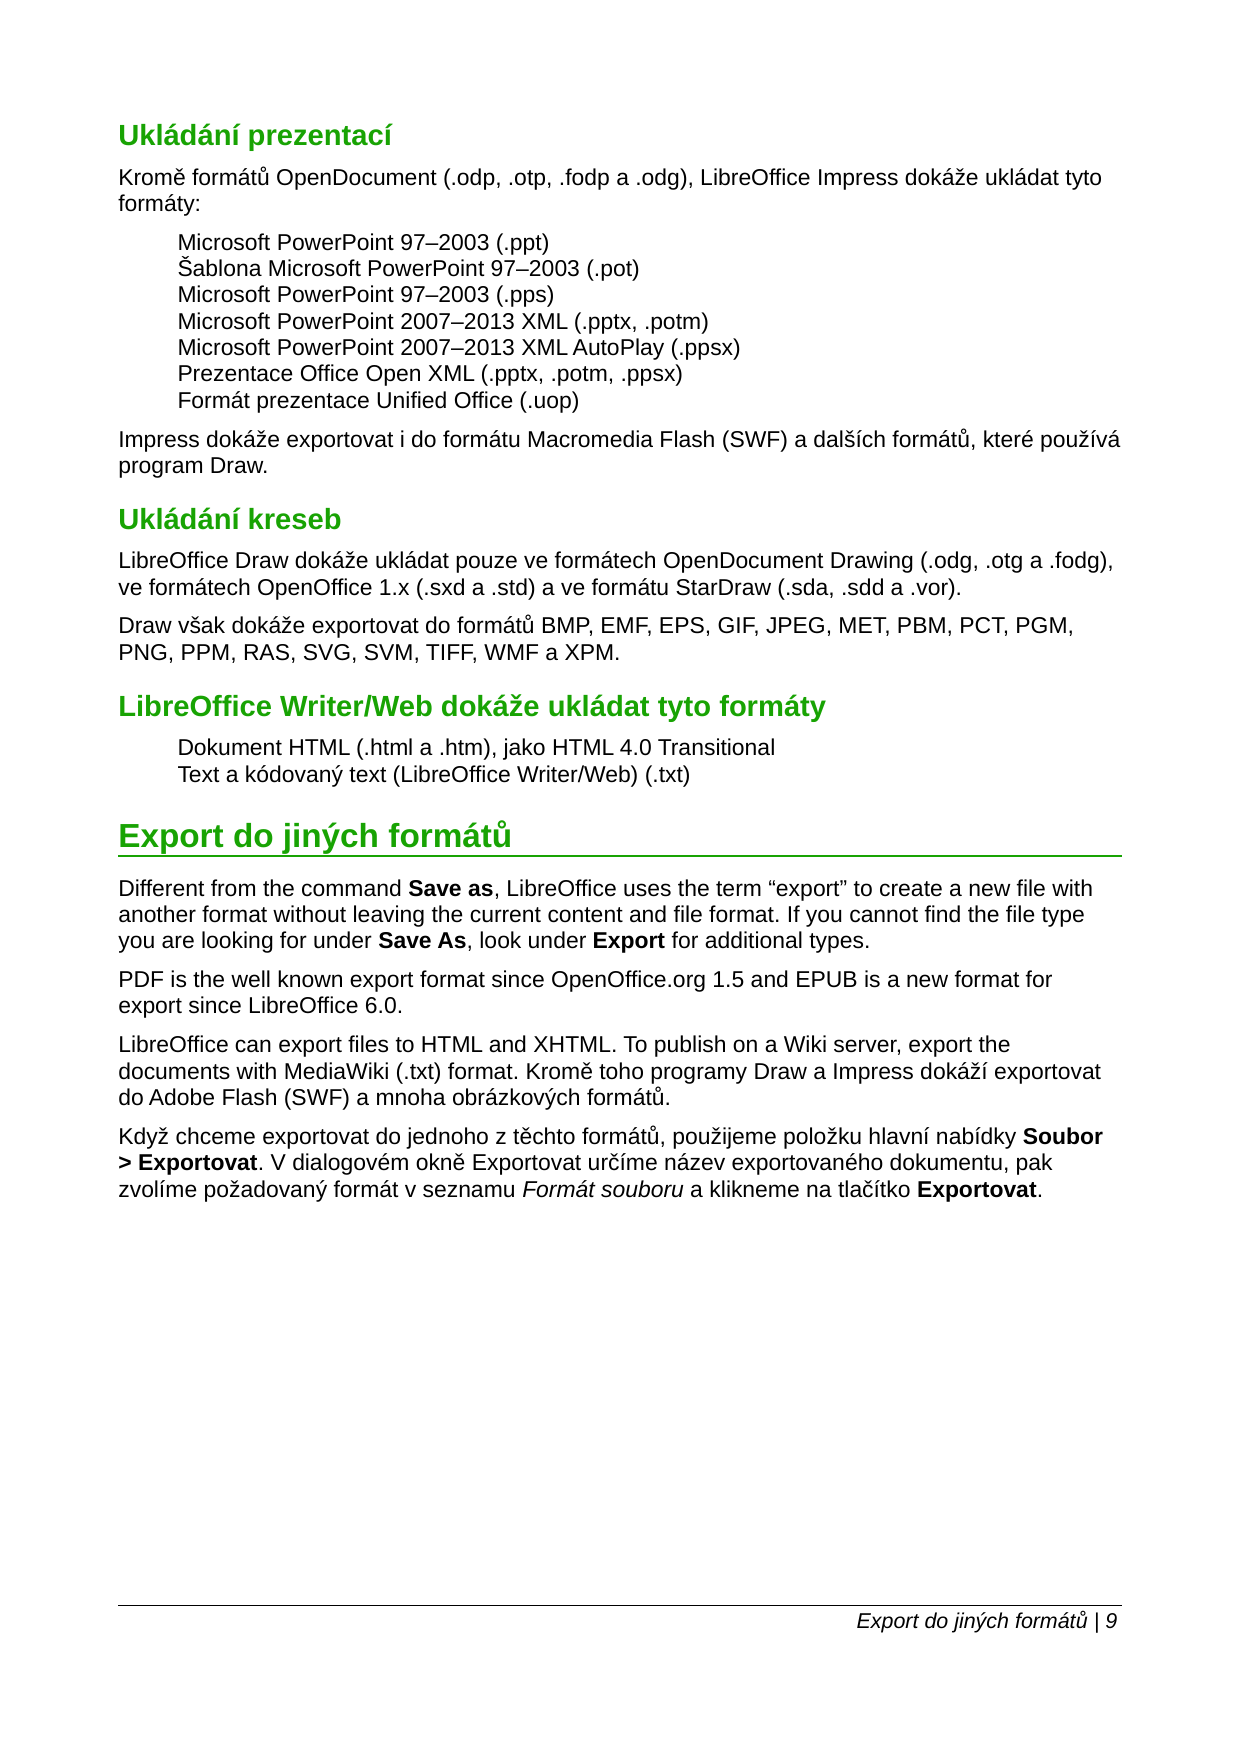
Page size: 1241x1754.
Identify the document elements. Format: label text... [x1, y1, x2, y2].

text Dokument HTML (.html a .htm), jako HTML 4.0 Transitional Text a kódovaný text (LibreOffice Writer/Web) (.txt) [177, 734, 1122, 787]
text LibreOffice can export files to HTML and XHTML. To publish on a Wiki server, export the documents with MediaWiki (.txt) format. Kromě toho programy Draw a Impress dokáží exportovat do Adobe Flash (SWF) a mnoha obrázkových formátů. [118, 1031, 1122, 1110]
text LibreOffice Draw dokáže ukládat pouze ve formátech OpenDocument Drawing (.odg, .otg a .fodg), ve formátech OpenOffice 1.x (.sxd a .std) a ve formátu StarDraw (.sda, .sdd a .vor). [118, 547, 1122, 600]
subtitle Ukládání prezentací [118, 118, 1122, 152]
subtitle LibreOffice Writer/Web dokáže ukládat tyto formáty [118, 689, 1122, 722]
text Different from the command Save as, LibreOffice uses the term “export” to create a new file with another format without leaving the current content and file format. If you cannot find the file type you are looking for under Save As, look under Export for additional types. [118, 874, 1122, 954]
text Impress dokáže exportovat i do formátu Macromedia Flash (SWF) a dalších formátů, které používá program Draw. [118, 426, 1122, 478]
subtitle Export do jiných formátů [118, 816, 1122, 855]
text Draw však dokáže exportovat do formátů BMP, EMF, EPS, GIF, JPEG, MET, PBM, PCT, PGM, PNG, PPM, RAS, SVG, SVM, TIFF, WMF a XPM. [118, 612, 1122, 665]
text PDF is the well known export format since OpenOffice.org 1.5 and EPUB is a new format for export since LibreOffice 6.0. [118, 966, 1122, 1019]
list Kromě formátů OpenDocument (.odp, .otp, .fodp a .odg), LibreOffice Impress dokáže ukládat tyto formáty: [118, 163, 1122, 216]
subtitle Ukládání kreseb [118, 502, 1122, 536]
text Když chceme exportovat do jednoho z těchto formátů, použijeme položku hlavní nabídky Soubor > Exportovat. V dialogovém okně Exportovat určíme název exportovaného dokumentu, pak zvolíme požadovaný formát v seznamu Formát souboru a klikneme na tlačítko Exportovat. [118, 1123, 1122, 1202]
text Microsoft PowerPoint 97–2003 (.ppt) Šablona Microsoft PowerPoint 97–2003 (.pot) Microsoft PowerPoint 97–2003 (.pps) Microsoft PowerPoint 2007–2013 XML (.pptx, .potm) Microsoft PowerPoint 2007–2013 XML AutoPlay (.ppsx) Prezentace Office Open XML (.pptx, .potm, .ppsx) Formát prezentace Unified Office (.uop) [177, 229, 1122, 413]
